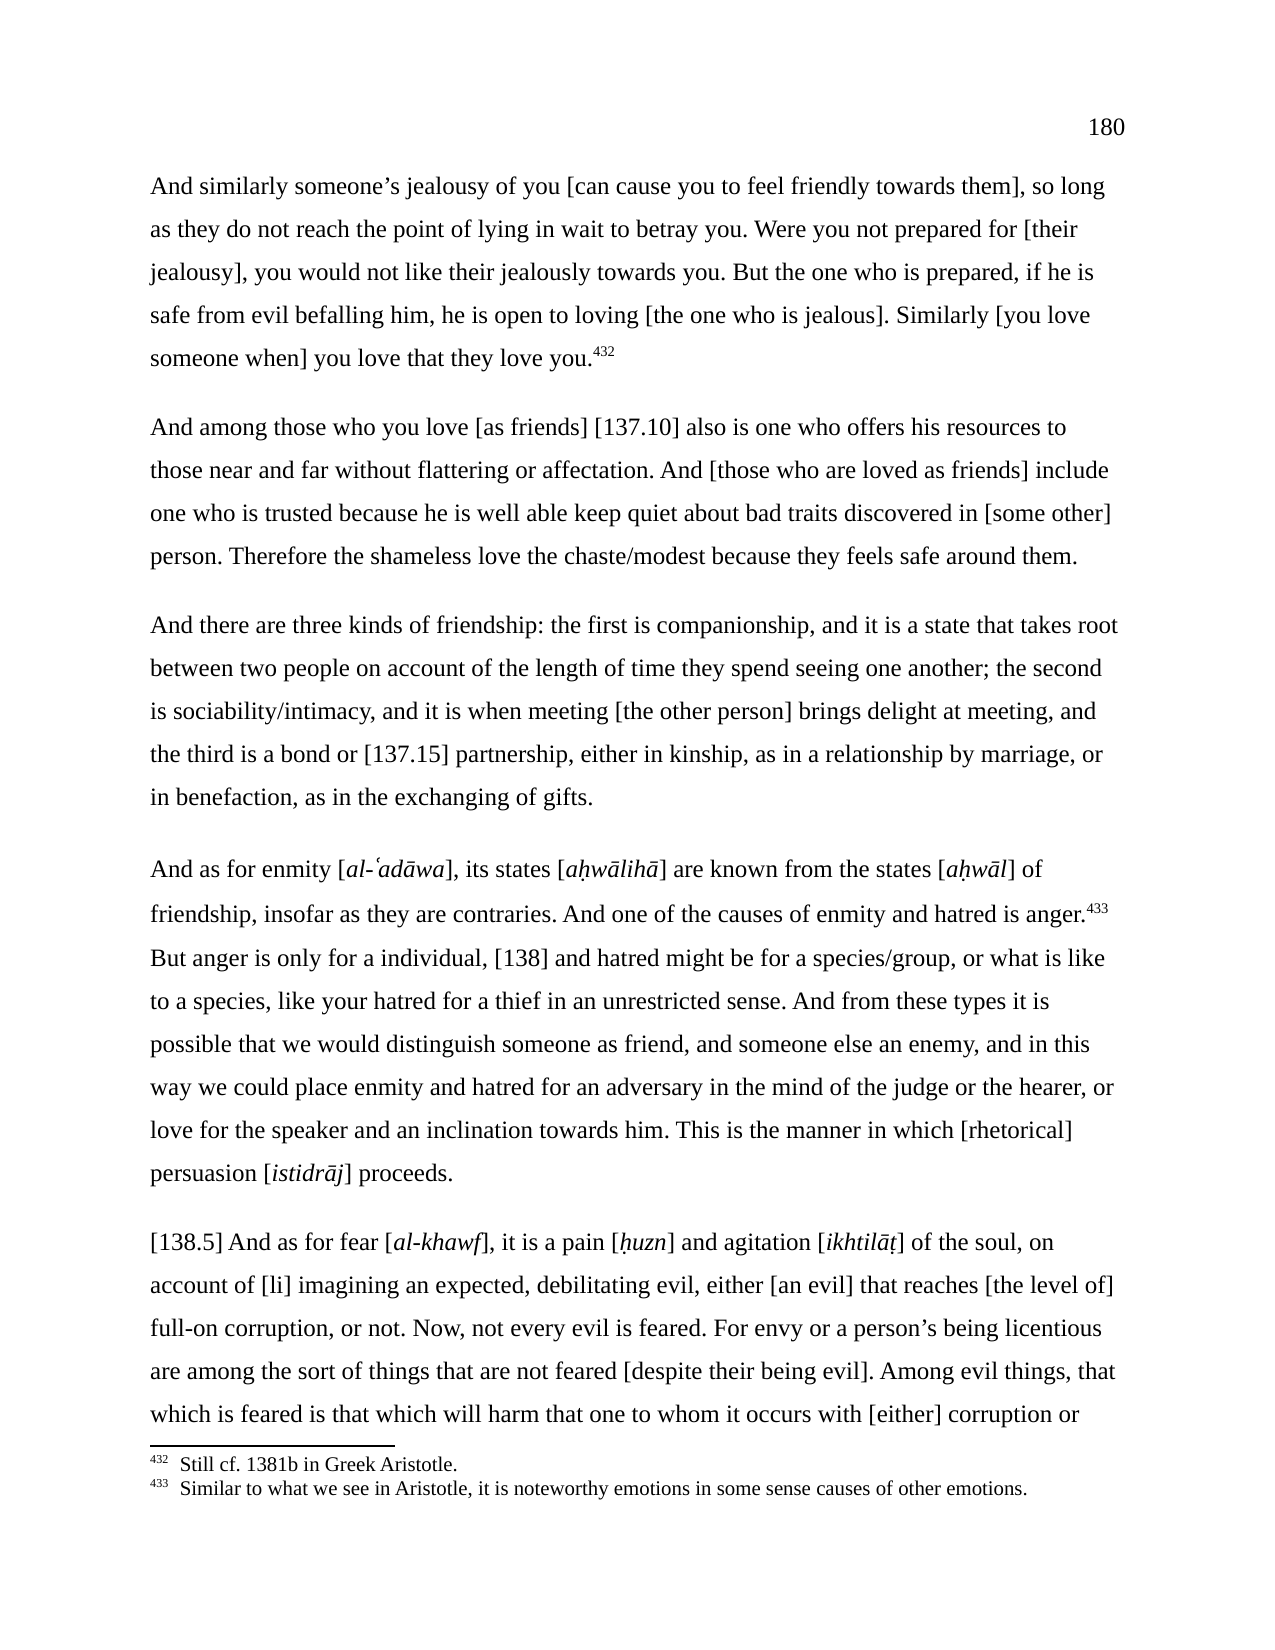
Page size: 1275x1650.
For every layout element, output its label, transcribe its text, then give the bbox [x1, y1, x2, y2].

text And as for enmity [al-ʿadāwa], its states [aḥwālihā] are known from the states [aḥwāl] of friendship, insofar as they are contraries. And one of the causes of enmity and hatred is anger. But anger is only for a individual, [138] and hatred might be for a species/group, or what is like to a species, like your hatred for a thief in an unrestricted sense. And from these types it is possible that we would distinguish someone as friend, and someone else an enemy, and in this way we could place enmity and hatred for an adversary in the mind of the judge or the hearer, or love for the speaker and an inclination towards him. This is the manner in which [rhetorical] persuasion [istidrāj] proceeds. [150, 851, 1125, 1187]
text And there are three kinds of friendship: the first is companionship, and it is a state that takes root between two people on account of the length of time they spend seeing one another; the second is sociability/intimacy, and it is when meeting [the other person] brings delight at meeting, and the third is a bond or [137.15] partnership, either in kinship, as in a relationship by marriage, or in benefaction, as in the exchanging of gifts. [150, 610, 1125, 811]
text [138.5] And as for fear [al-khawf], it is a pain [ḥuzn] and agitation [ikhtilāṭ] of the soul, on account of [li] imagining an expected, debilitating evil, either [an evil] that reaches [the level of] full-on corruption, or not. Now, not every evil is feared. For envy or a person’s being licentious are among the sort of things that are not feared [despite their being evil]. Among evil things, that which is feared is that which will harm that one to whom it occurs with [either] corruption or [150, 1227, 1125, 1428]
text And similarly someone’s jealousy of you [can cause you to feel friendly towards them], so long as they do not reach the point of lying in wait to betray you. Were you not prepared for [their jealousy], you would not like their jealously towards you. But the one who is prepared, if he is safe from evil befalling him, he is open to loving [the one who is jealous]. Similarly [you love someone when] you love that they love you. [150, 171, 1125, 372]
text Still cf. 1381b in Greek Aristotle. [150, 1452, 1125, 1476]
text Similar to what we see in Aristotle, it is noteworthy emotions in some sense causes of other emotions. [150, 1476, 1125, 1500]
text And among those who you love [as friends] [137.10] also is one who offers his resources to those near and far without flattering or affectation. And [those who are loved as friends] include one who is trusted because he is well able keep quiet about bad traits discovered in [some other] person. Therefore the shameless love the chaste/modest because they feels safe around them. [150, 412, 1125, 570]
